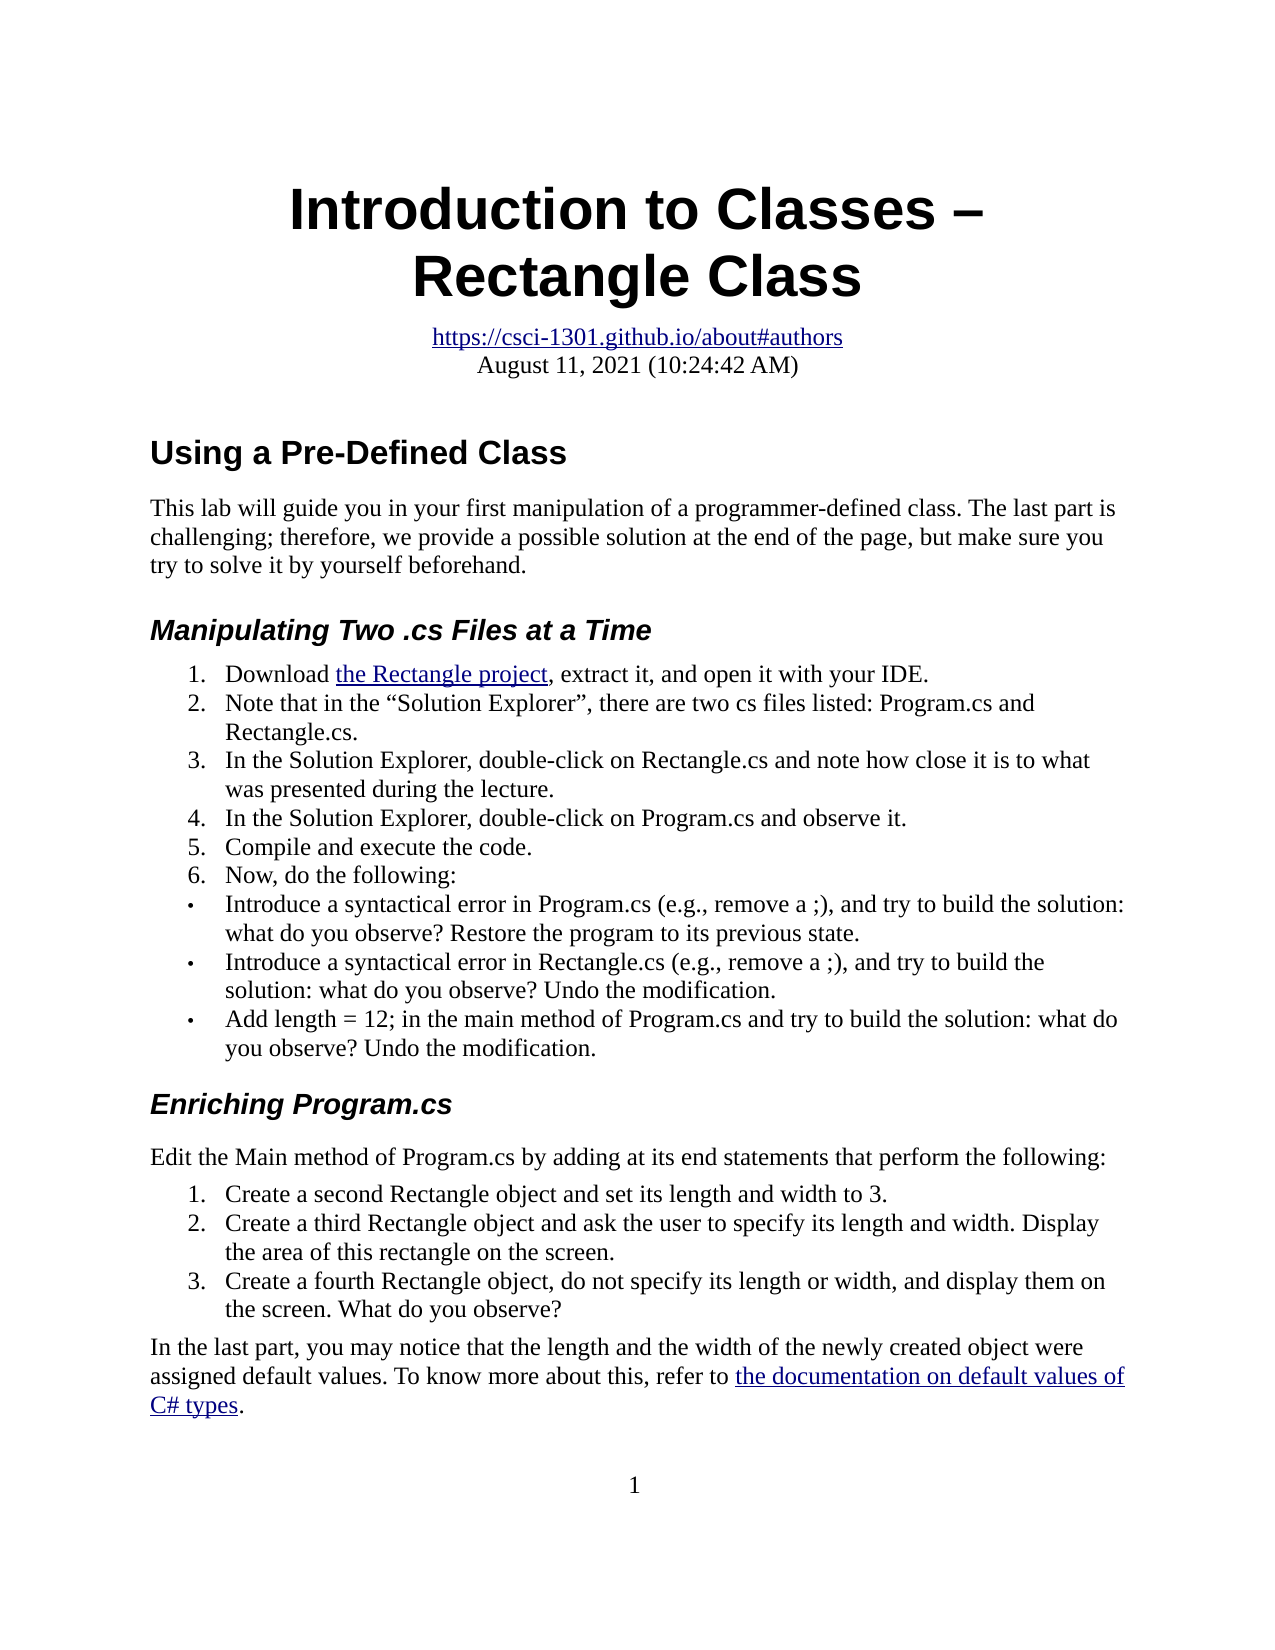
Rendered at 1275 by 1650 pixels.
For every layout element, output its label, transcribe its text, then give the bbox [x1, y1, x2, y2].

text In the last part, you may notice that the length and the width of the newly created object were assigned default values. To know more about this, refer to the documentation on default values of C# types. [150, 1332, 1125, 1418]
list Create a second Rectangle object and set its length and width to 3. [187, 1179, 1125, 1208]
text Edit the Main method of Program.cs by adding at its end statements that perform the following: [150, 1142, 1125, 1171]
list In the Solution Explorer, double-click on Program.cs and observe it. [187, 803, 1125, 832]
list Introduce a syntactical error in Program.cs (e.g., remove a ;), and try to build the solution: what do you observe? Restore the program to its previous state. [187, 889, 1125, 947]
text This lab will guide you in your first manipulation of a programmer-defined class. The last part is challenging; therefore, we provide a possible solution at the end of the page, but make sure you try to solve it by yourself beforehand. [150, 493, 1125, 579]
list Now, do the following: [187, 861, 1125, 889]
subtitle Enriching Program.cs [150, 1087, 1125, 1120]
list Compile and execute the code. [187, 832, 1125, 861]
subtitle Using a Pre-Defined Class [150, 433, 1125, 472]
list Create a fourth Rectangle object, do not specify its length or width, and display them on the screen. What do you observe? [187, 1266, 1125, 1323]
list Download the Rectangle project, extract it, and open it with your IDE. [187, 659, 1125, 688]
list Introduce a syntactical error in Rectangle.cs (e.g., remove a ;), and try to build the solution: what do you observe? Undo the modification. [187, 947, 1125, 1004]
list Create a third Rectangle object and ask the user to specify its length and width. Display the area of this rectangle on the screen. [187, 1208, 1125, 1266]
title Introduction to Classes – Rectangle Class [150, 175, 1125, 309]
list In the Solution Explorer, double-click on Rectangle.cs and note how close it is to what was presented during the lecture. [187, 746, 1125, 803]
text https://csci-1301.github.io/about#authors [150, 322, 1125, 350]
text August 11, 2021 (10:24:42 AM) [150, 350, 1125, 379]
subtitle Manipulating Two .cs Files at a Time [150, 613, 1125, 647]
list Add length = 12; in the main method of Program.cs and try to build the solution: what do you observe? Undo the modification. [187, 1004, 1125, 1062]
list Note that in the “Solution Explorer”, there are two cs files listed: Program.cs and Rectangle.cs. [187, 688, 1125, 746]
